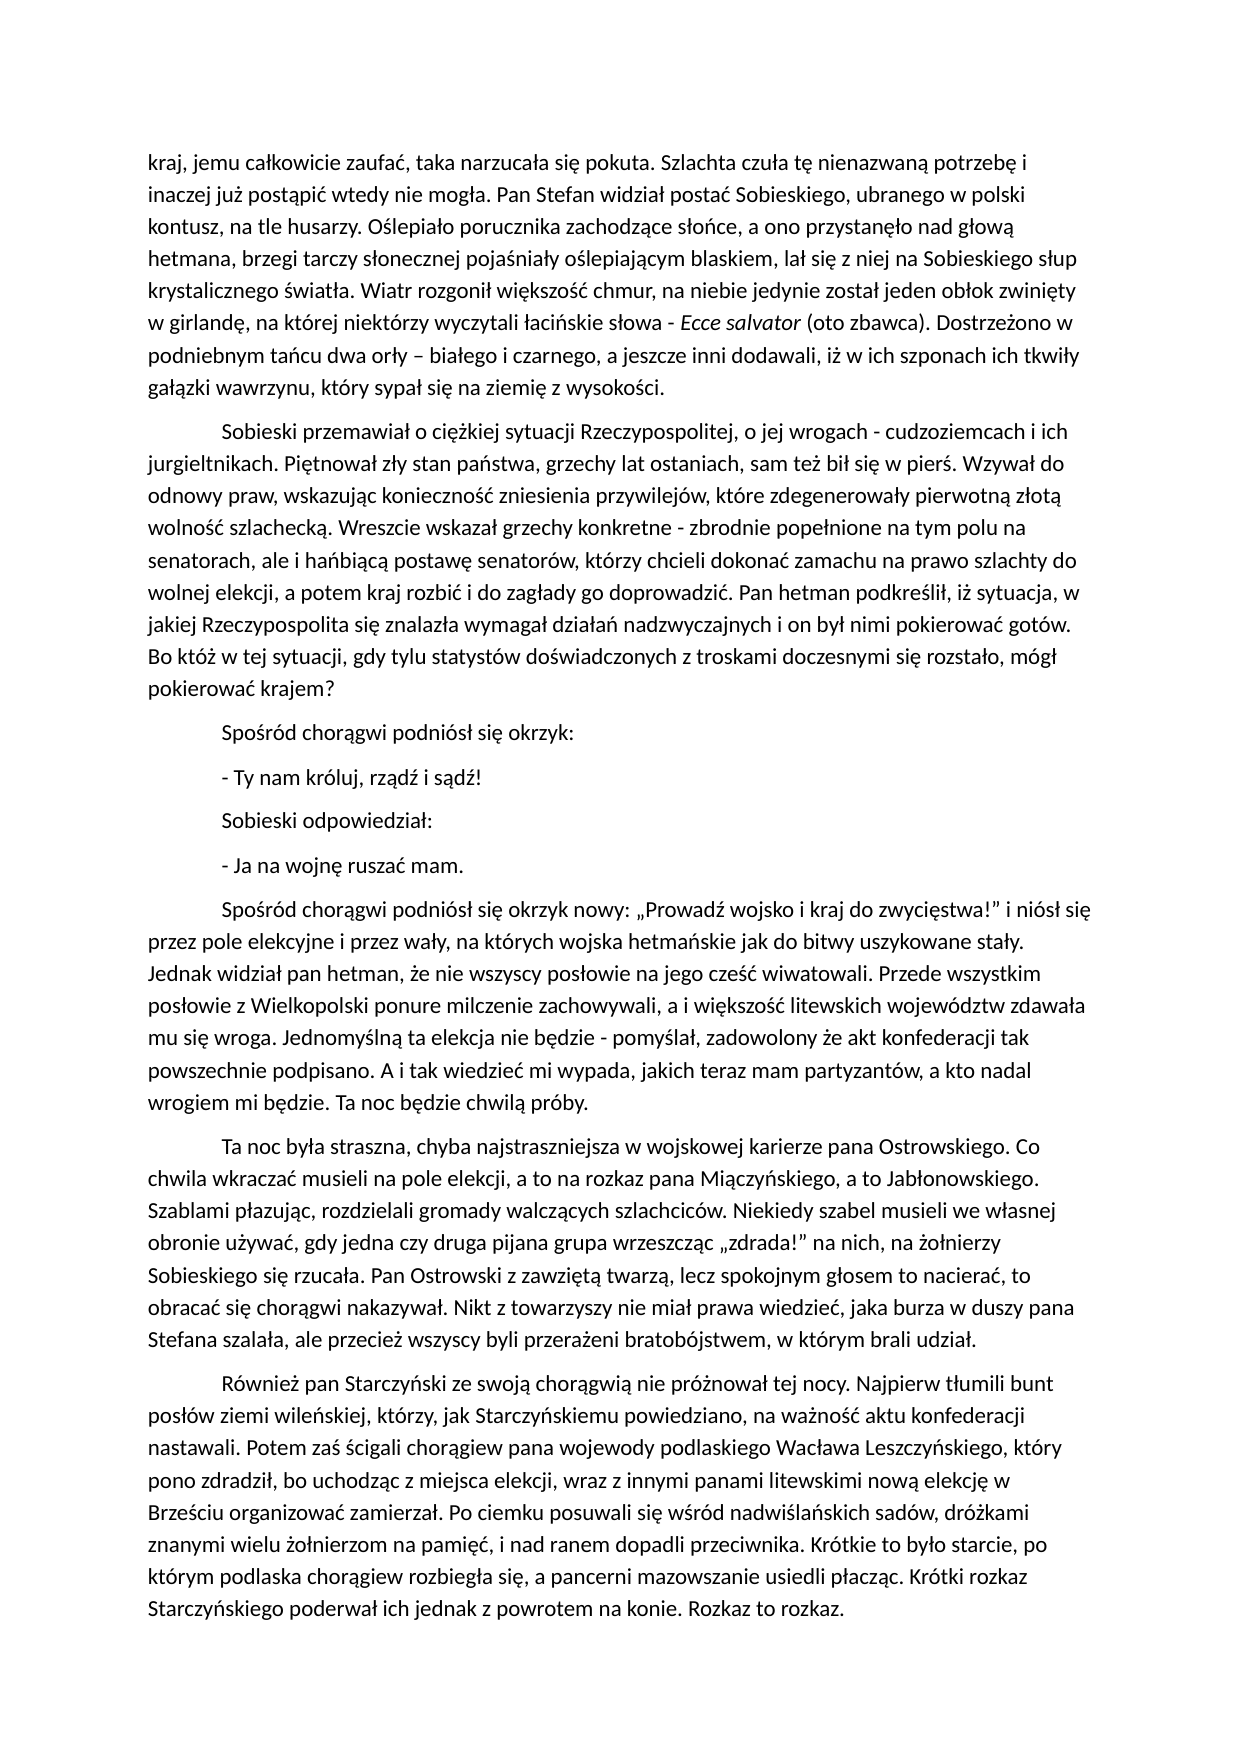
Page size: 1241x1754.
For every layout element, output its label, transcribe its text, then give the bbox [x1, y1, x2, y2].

text Ta noc była straszna, chyba najstraszniejsza w wojskowej karierze pana Ostrowskiego. Co chwila wkraczać musieli na pole elekcji, a to na rozkaz pana Miączyńskiego, a to Jabłonowskiego. Szablami płazując, rozdzielali gromady walczących szlachciców. Niekiedy szabel musieli we własnej obronie używać, gdy jedna czy druga pijana grupa wrzeszcząc „zdrada!” na nich, na żołnierzy Sobieskiego się rzucała. Pan Ostrowski z zawziętą twarzą, lecz spokojnym głosem to nacierać, to obracać się chorągwi nakazywał. Nikt z towarzyszy nie miał prawa wiedzieć, jaka burza w duszy pana Stefana szalała, ale przecież wszyscy byli przerażeni bratobójstwem, w którym brali udział. [148, 1132, 1093, 1353]
text - Ty nam króluj, rządź i sądź! [148, 763, 1093, 791]
text Sobieski przemawiał o ciężkiej sytuacji Rzeczypospolitej, o jej wrogach - cudzoziemcach i ich jurgieltnikach. Piętnował zły stan państwa, grzechy lat ostaniach, sam też bił się w pierś. Wzywał do odnowy praw, wskazując konieczność zniesienia przywilejów, które zdegenerowały pierwotną złotą wolność szlachecką. Wreszcie wskazał grzechy konkretne - zbrodnie popełnione na tym polu na senatorach, ale i hańbiącą postawę senatorów, którzy chcieli dokonać zamachu na prawo szlachty do wolnej elekcji, a potem kraj rozbić i do zagłady go doprowadzić. Pan hetman podkreślił, iż sytuacja, w jakiej Rzeczypospolita się znalazła wymagał działań nadzwyczajnych i on był nimi pokierować gotów. Bo któż w tej sytuacji, gdy tylu statystów doświadczonych z troskami doczesnymi się rozstało, mógł pokierować krajem? [148, 417, 1093, 702]
text - Ja na wojnę ruszać mam. [148, 851, 1093, 879]
text Również pan Starczyński ze swoją chorągwią nie próżnował tej nocy. Najpierw tłumili bunt posłów ziemi wileńskiej, którzy, jak Starczyńskiemu powiedziano, na ważność aktu konfederacji nastawali. Potem zaś ścigali chorągiew pana wojewody podlaskiego Wacława Leszczyńskiego, który pono zdradził, bo uchodząc z miejsca elekcji, wraz z innymi panami litewskimi nową elekcję w Brześciu organizować zamierzał. Po ciemku posuwali się wśród nadwiślańskich sadów, dróżkami znanymi wielu żołnierzom na pamięć, i nad ranem dopadli przeciwnika. Krótkie to było starcie, po którym podlaska chorągiew rozbiegła się, a pancerni mazowszanie usiedli płacząc. Krótki rozkaz Starczyńskiego poderwał ich jednak z powrotem na konie. Rozkaz to rozkaz. [148, 1369, 1093, 1622]
text kraj, jemu całkowicie zaufać, taka narzucała się pokuta. Szlachta czuła tę nienazwaną potrzebę i inaczej już postąpić wtedy nie mogła. Pan Stefan widział postać Sobieskiego, ubranego w polski kontusz, na tle husarzy. Oślepiało porucznika zachodzące słońce, a ono przystanęło nad głową hetmana, brzegi tarczy słonecznej pojaśniały oślepiającym blaskiem, lał się z niej na Sobieskiego słup krystalicznego światła. Wiatr rozgonił większość chmur, na niebie jedynie został jeden obłok zwinięty w girlandę, na której niektórzy wyczytali łacińskie słowa - Ecce salvator (oto zbawca). Dostrzeżono w podniebnym tańcu dwa orły – białego i czarnego, a jeszcze inni dodawali, iż w ich szponach ich tkwiły gałązki wawrzynu, który sypał się na ziemię z wysokości. [148, 148, 1093, 401]
text Spośród chorągwi podniósł się okrzyk nowy: „Prowadź wojsko i kraj do zwycięstwa!” i niósł się przez pole elekcyjne i przez wały, na których wojska hetmańskie jak do bitwy uszykowane stały. Jednak widział pan hetman, że nie wszyscy posłowie na jego cześć wiwatowali. Przede wszystkim posłowie z Wielkopolski ponure milczenie zachowywali, a i większość litewskich województw zdawała mu się wroga. Jednomyślną ta elekcja nie będzie - pomyślał, zadowolony że akt konfederacji tak powszechnie podpisano. A i tak wiedzieć mi wypada, jakich teraz mam partyzantów, a kto nadal wrogiem mi będzie. Ta noc będzie chwilą próby. [148, 895, 1093, 1116]
text Sobieski odpowiedział: [148, 807, 1093, 835]
text Spośród chorągwi podniósł się okrzyk: [148, 718, 1093, 747]
